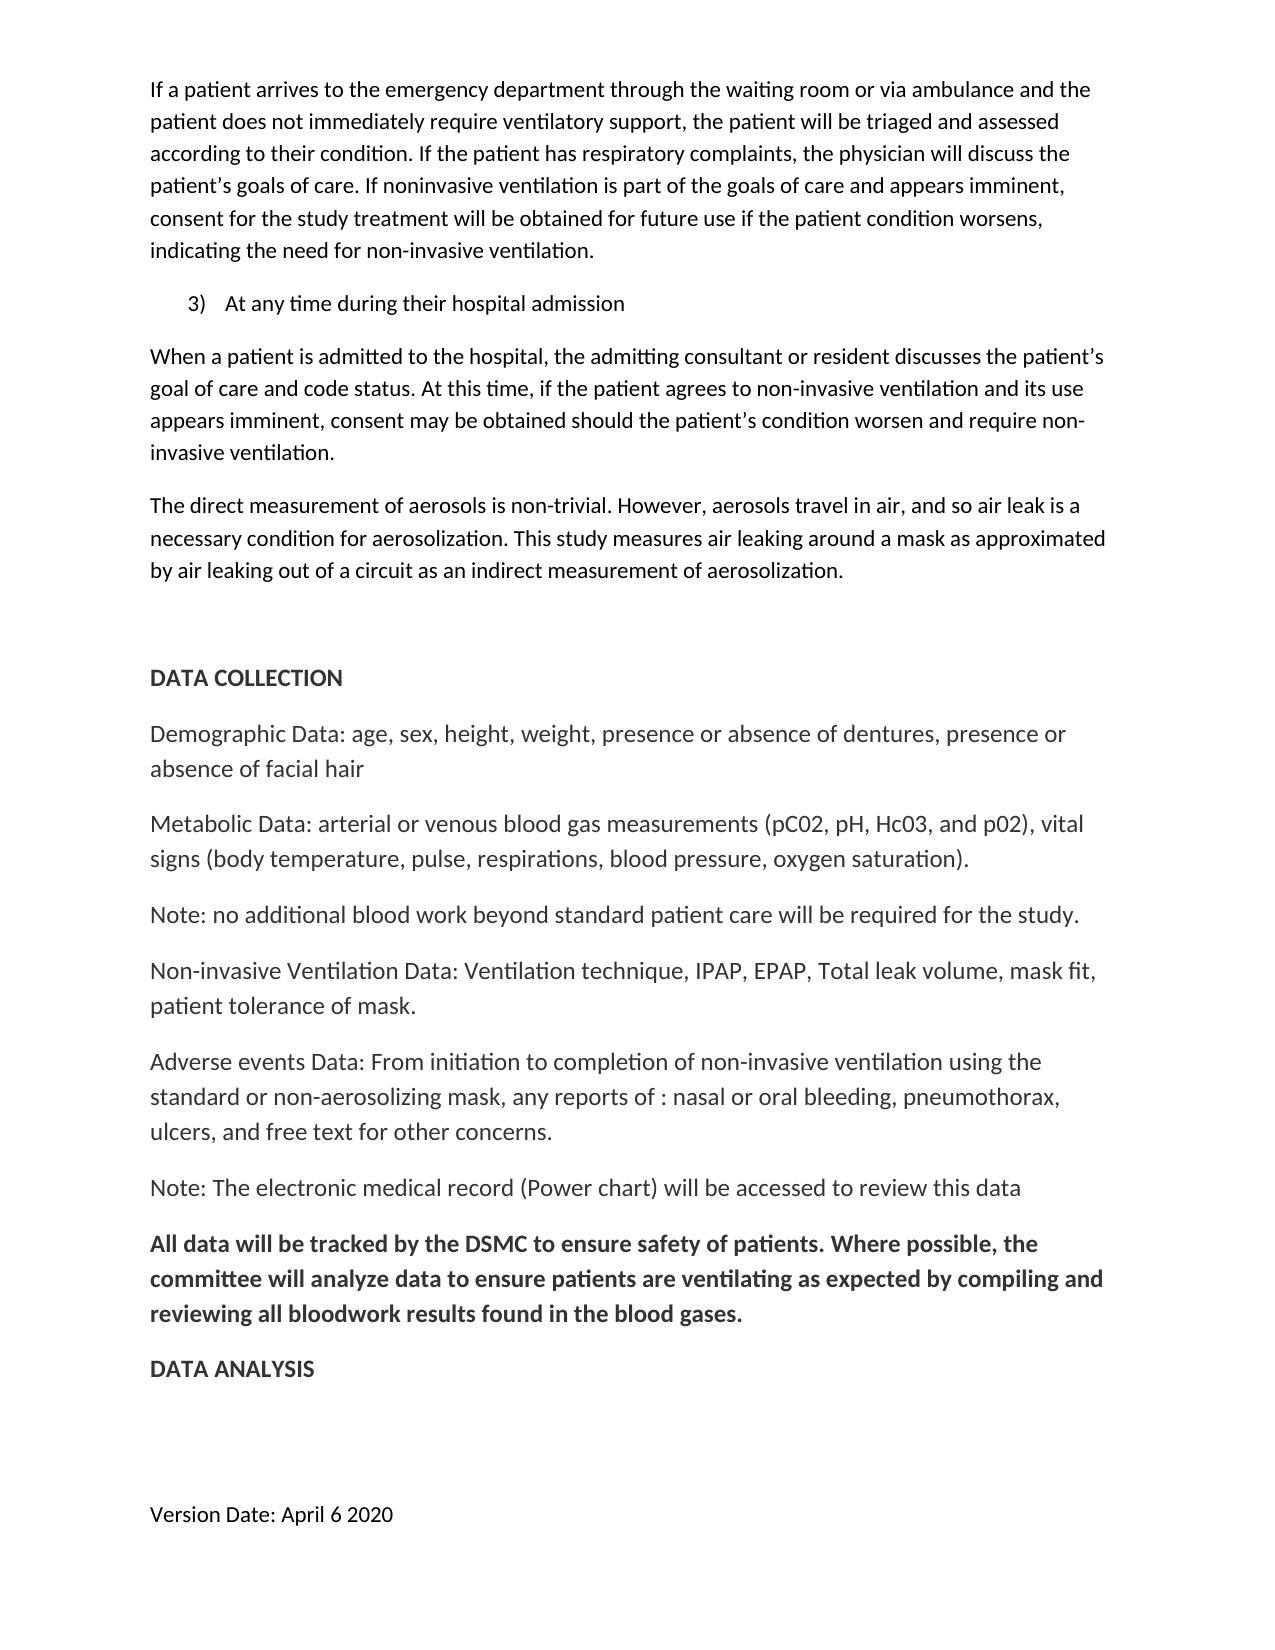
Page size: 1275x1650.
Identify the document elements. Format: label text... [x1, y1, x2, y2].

text When a patient is admitted to the hospital, the admitting consultant or resident discusses the patient’s goal of care and code status. At this time, if the patient agrees to non-invasive ventilation and its use appears imminent, consent may be obtained should the patient’s condition worsen and require non-invasive ventilation. [150, 342, 1125, 467]
text Metabolic Data: arterial or venous blood gas measurements (pC02, pH, Hc03, and p02), vital signs (body temperature, pulse, respirations, blood pressure, oxygen saturation). [150, 809, 1125, 874]
text DATA ANALYSIS [150, 1354, 1125, 1384]
text Non-invasive Ventilation Data: Ventilation technique, IPAP, EPAP, Total leak volume, mask fit, patient tolerance of mask. [150, 955, 1125, 1021]
text If a patient arrives to the emergency department through the waiting room or via ambulance and the patient does not immediately require ventilatory support, the patient will be triaged and assessed according to their condition. If the patient has respiratory complaints, the physician will discuss the patient’s goals of care. If noninvasive ventilation is part of the goals of care and appears imminent, consent for the study treatment will be obtained for future use if the patient condition worsens, indicating the need for non-invasive ventilation. [150, 75, 1125, 264]
list At any time during their hospital admission [187, 289, 1125, 317]
text All data will be tracked by the DSMC to ensure safety of patients. Where possible, the committee will analyze data to ensure patients are ventilating as expected by compiling and reviewing all bloodwork results found in the blood gases. [150, 1228, 1125, 1328]
text DATA COLLECTION [150, 662, 1125, 692]
text Adverse events Data: From initiation to completion of non-invasive ventilation using the standard or non-aerosolizing mask, any reports of : nasal or oral bleeding, pneumothorax, ulcers, and free text for other concerns. [150, 1046, 1125, 1147]
text Note: no additional blood work beyond standard patient care will be required for the study. [150, 899, 1125, 930]
text Demographic Data: age, sex, height, weight, presence or absence of dentures, presence or absence of facial hair [150, 718, 1125, 783]
text Note: The electronic medical record (Power chart) will be accessed to review this data [150, 1172, 1125, 1202]
text The direct measurement of aerosols is non-trivial. However, aerosols travel in air, and so air leak is a necessary condition for aerosolization. This study measures air leaking around a mask as approximated by air leaking out of a circuit as an indirect measurement of aerosolization. [150, 492, 1125, 584]
